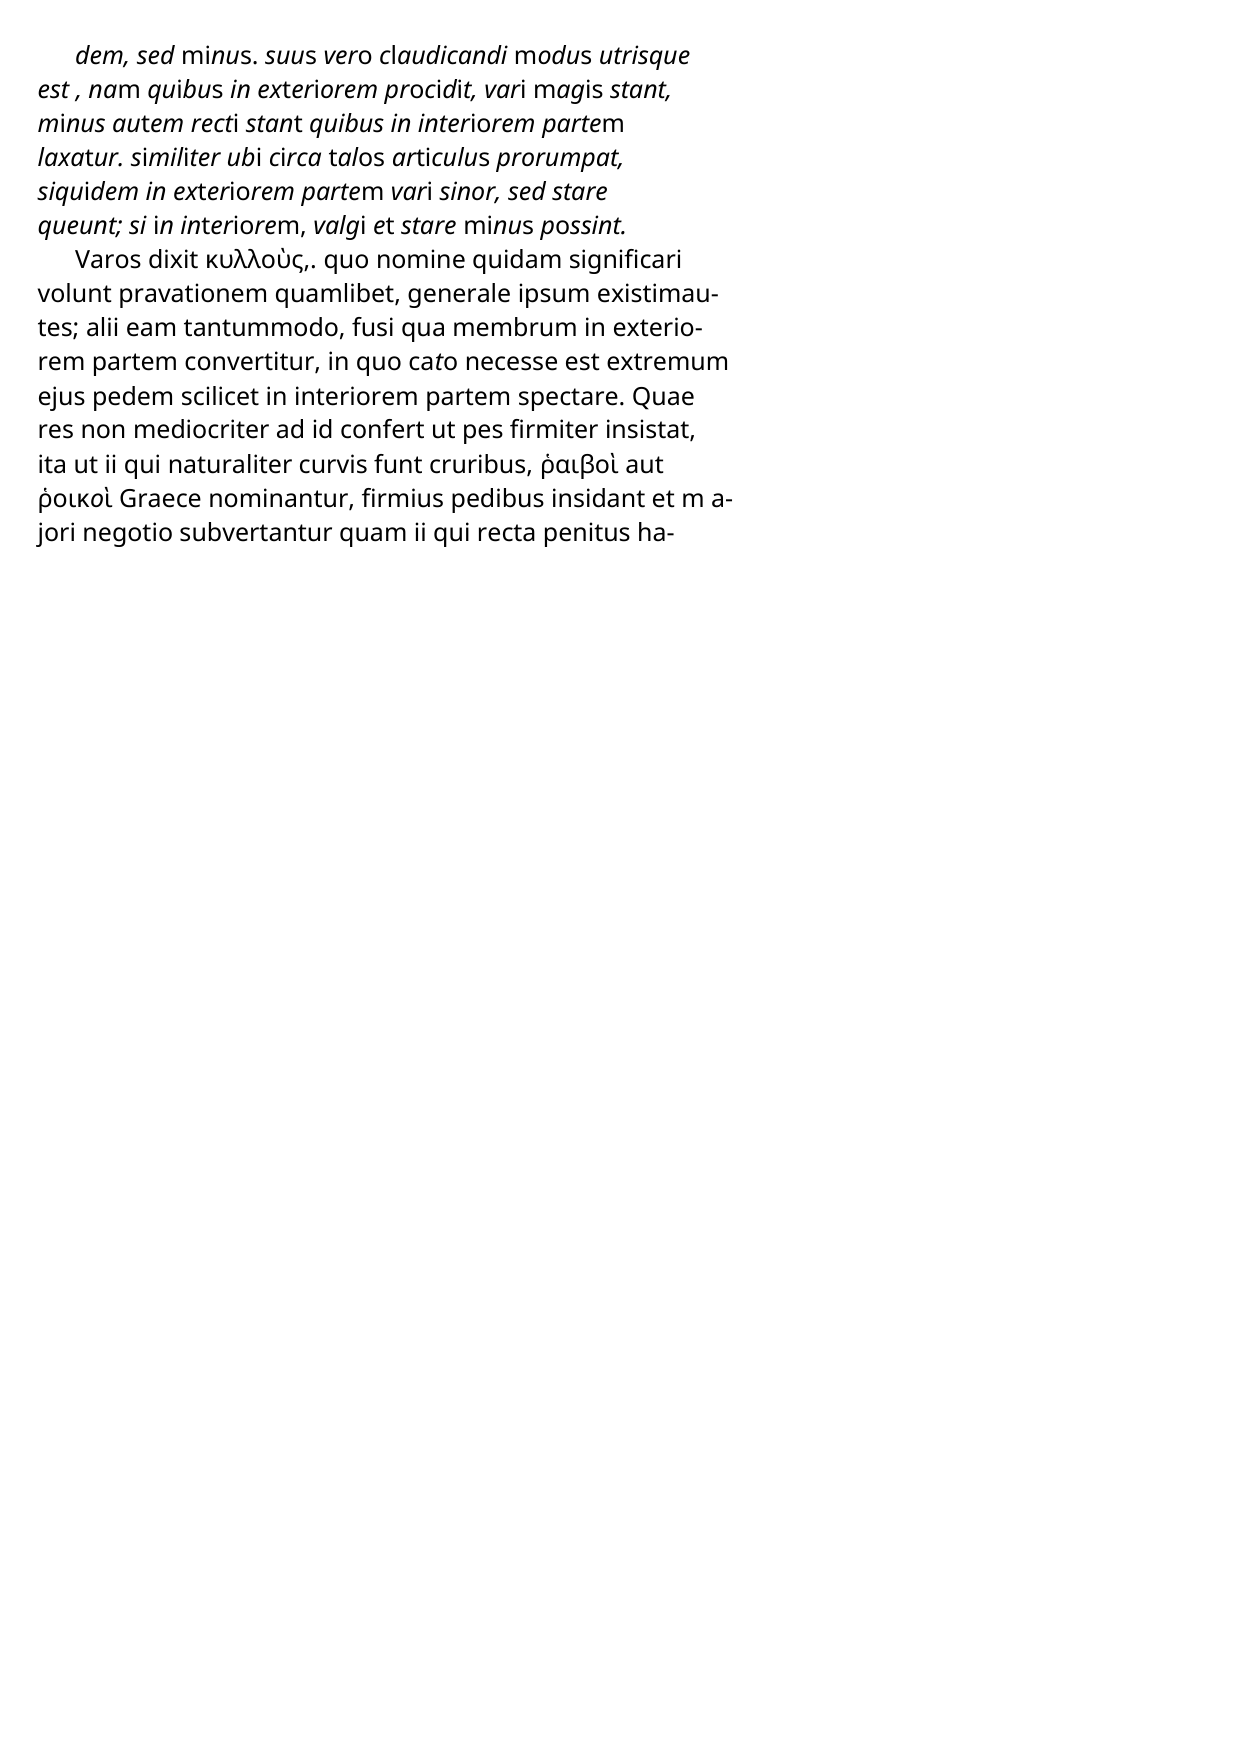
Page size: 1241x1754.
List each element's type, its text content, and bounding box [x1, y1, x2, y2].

text dem, sed minus. suus vero claudicandi modus utrisque est , nam quibus in exteriorem procidit, vari magis stant, minus autem recti stant quibus in interiorem partem laxatur. similiter ubi circa talos articulus prorumpat, siquidem in exteriorem partem vari sinor, sed stare queunt; si in interiorem, valgi et stare minus possint. [37, 37, 1203, 242]
text Varos dixit κυλλοὺς,. quo nomine quidam significari volunt pravationem quamlibet, generale ipsum existimau- tes; alii eam tantummodo, fusi qua membrum in exterio- rem partem convertitur, in quo cato necesse est extremum ejus pedem scilicet in interiorem partem spectare. Quae res non mediocriter ad id confert ut pes firmiter insistat, ita ut ii qui naturaliter curvis funt cruribus, ῥαιβοὶ aut ῥοικοὶ Graece nominantur, firmius pedibus insidant et m a- jori negotio subvertantur quam ii qui recta penitus ha- [37, 242, 1203, 548]
